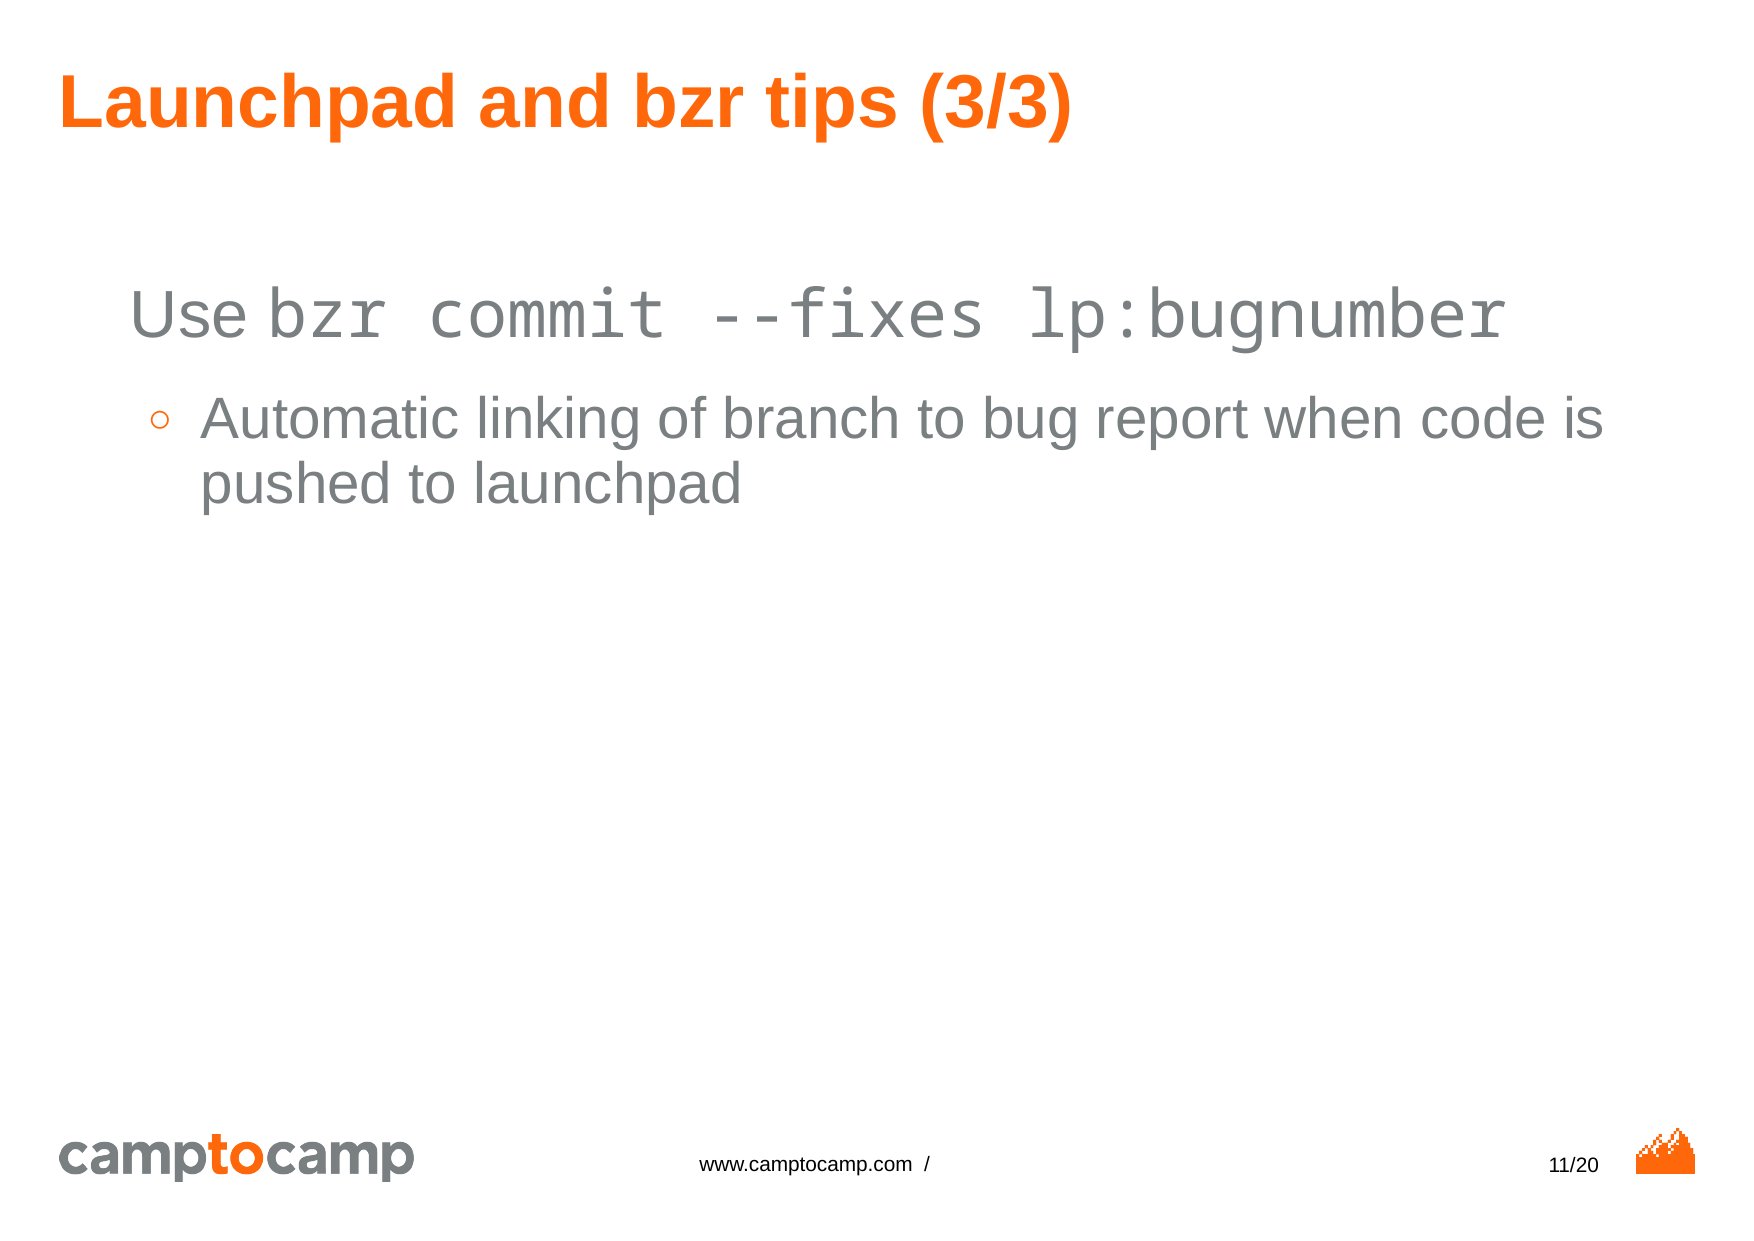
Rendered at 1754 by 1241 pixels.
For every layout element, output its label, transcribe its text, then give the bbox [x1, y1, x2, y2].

title Launchpad and bzr tips (3/3) [59, 59, 1695, 247]
list Use bzr commit --fixes lp:bugnumber Automatic linking of branch to bug report when code is pushed to launchpad [59, 265, 1696, 917]
picture [1636, 1128, 1695, 1174]
picture [59, 1134, 414, 1182]
